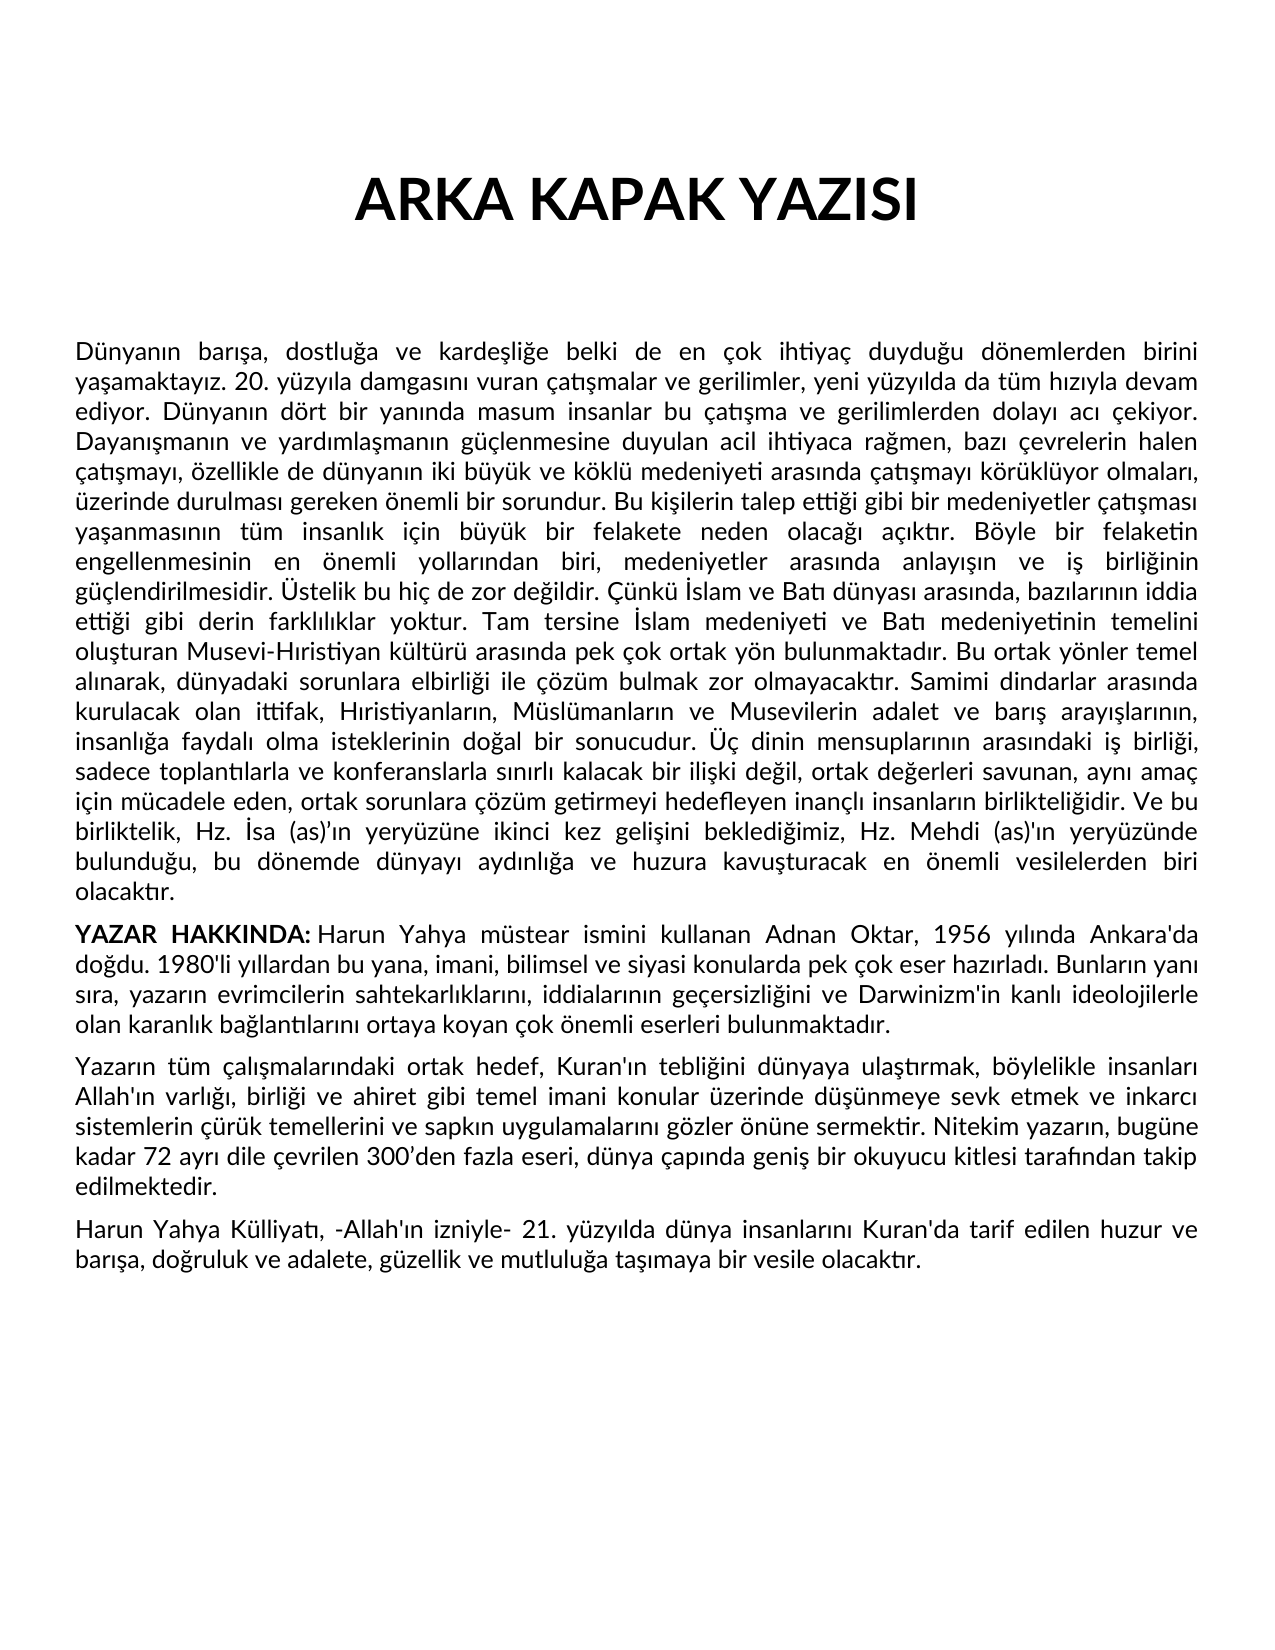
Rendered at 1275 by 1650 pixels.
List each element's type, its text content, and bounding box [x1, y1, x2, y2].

text Yazarın tüm çalışmalarındaki ortak hedef, Kuran'ın tebliğini dünyaya ulaştırmak, böylelikle insanları Allah'ın varlığı, birliği ve ahiret gibi temel imani konular üzerinde düşünmeye sevk etmek ve inkarcı sistemlerin çürük temellerini ve sapkın uygulamalarını gözler önüne sermektir. Nitekim yazarın, bugüne kadar 72 ayrı dile çevrilen 300’den fazla eseri, dünya çapında geniş bir okuyucu kitlesi tarafından takip edilmektedir. [75, 1051, 1200, 1201]
text YAZAR HAKKINDA: Harun Yahya müstear ismini kullanan Adnan Oktar, 1956 yılında Ankara'da doğdu. 1980'li yıllardan bu yana, imani, bilimsel ve siyasi konularda pek çok eser hazırladı. Bunların yanı sıra, yazarın evrimcilerin sahtekarlıklarını, iddialarının geçersizliğini ve Darwinizm'in kanlı ideolojilerle olan karanlık bağlantılarını ortaya koyan çok önemli eserleri bulunmaktadır. [75, 918, 1200, 1038]
text Dünyanın barışa, dostluğa ve kardeşliğe belki de en çok ihtiyaç duyduğu dönemlerden birini yaşamaktayız. 20. yüzyıla damgasını vuran çatışmalar ve gerilimler, yeni yüzyılda da tüm hızıyla devam ediyor. Dünyanın dört bir yanında masum insanlar bu çatışma ve gerilimlerden dolayı acı çekiyor. Dayanışmanın ve yardımlaşmanın güçlenmesine duyulan acil ihtiyaca rağmen, bazı çevrelerin halen çatışmayı, özellikle de dünyanın iki büyük ve köklü medeniyeti arasında çatışmayı körüklüyor olmaları, üzerinde durulması gereken önemli bir sorundur. Bu kişilerin talep ettiği gibi bir medeniyetler çatışması yaşanmasının tüm insanlık için büyük bir felakete neden olacağı açıktır. Böyle bir felaketin engellenmesinin en önemli yollarından biri, medeniyetler arasında anlayışın ve iş birliğinin güçlendirilmesidir. Üstelik bu hiç de zor değildir. Çünkü İslam ve Batı dünyası arasında, bazılarının iddia ettiği gibi derin farklılıklar yoktur. Tam tersine İslam medeniyeti ve Batı medeniyetinin temelini oluşturan Musevi-Hıristiyan kültürü arasında pek çok ortak yön bulunmaktadır. Bu ortak yönler temel alınarak, dünyadaki sorunlara elbirliği ile çözüm bulmak zor olmayacaktır. Samimi dindarlar arasında kurulacak olan ittifak, Hıristiyanların, Müslümanların ve Musevilerin adalet ve barış arayışlarının, insanlığa faydalı olma isteklerinin doğal bir sonucudur. Üç dinin mensuplarının arasındaki iş birliği, sadece toplantılarla ve konferanslarla sınırlı kalacak bir ilişki değil, ortak değerleri savunan, aynı amaç için mücadele eden, ortak sorunlara çözüm getirmeyi hedefleyen inançlı insanların birlikteliğidir. Ve bu birliktelik, Hz. İsa (as)’ın yeryüzüne ikinci kez gelişini beklediğimiz, Hz. Mehdi (as)'ın yeryüzünde bulunduğu, bu dönemde dünyayı aydınlığa ve huzura kavuşturacak en önemli vesilelerden biri olacaktır. [75, 336, 1200, 906]
text Harun Yahya Külliyatı, -Allah'ın izniyle- 21. yüzyılda dünya insanlarını Kuran'da tarif edilen huzur ve barışa, doğruluk ve adalete, güzellik ve mutluluğa taşımaya bir vesile olacaktır. [75, 1213, 1200, 1273]
subtitle ARKA KAPAK YAZISI [75, 162, 1200, 232]
